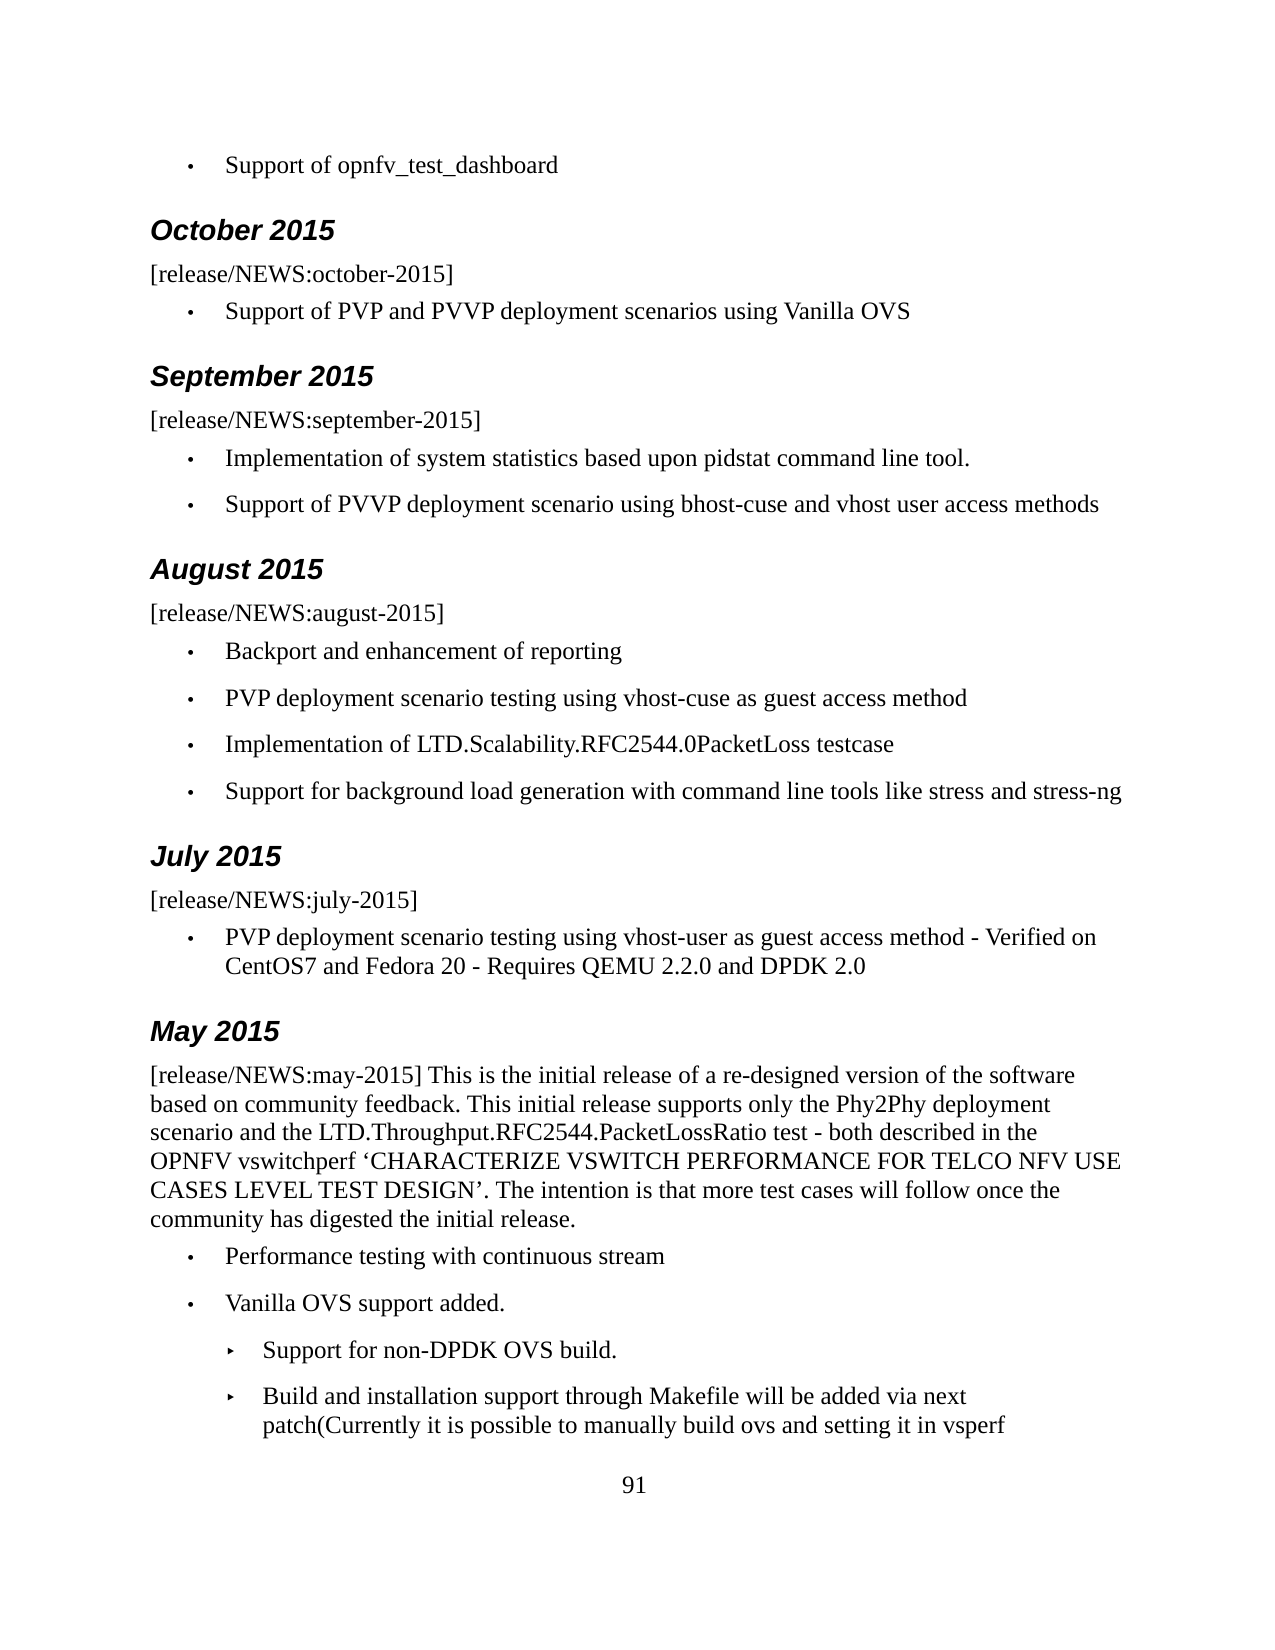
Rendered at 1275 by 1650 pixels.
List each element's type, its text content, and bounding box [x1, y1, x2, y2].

text [release/NEWS:august-2015] [150, 598, 1125, 627]
text [release/NEWS:july-2015] [150, 885, 1125, 913]
subtitle August 2015 [150, 552, 1125, 586]
subtitle September 2015 [150, 359, 1125, 393]
text [release/NEWS:may-2015] This is the initial release of a re-designed version of the software based on community feedback. This initial release supports only the Phy2Phy deployment scenario and the LTD.Throughput.RFC2544.PacketLossRatio test - both described in the OPNFV vswitchperf ‘CHARACTERIZE VSWITCH PERFORMANCE FOR TELCO NFV USE CASES LEVEL TEST DESIGN’. The intention is that more test cases will follow once the community has digested the initial release. [150, 1060, 1125, 1232]
subtitle October 2015 [150, 213, 1125, 246]
list Backport and enhancement of reporting [187, 636, 1125, 665]
list PVP deployment scenario testing using vhost-user as guest access method - Verified on CentOS7 and Fedora 20 - Requires QEMU 2.2.0 and DPDK 2.0 [187, 922, 1125, 980]
list Performance testing with continuous stream [187, 1241, 1125, 1270]
subtitle July 2015 [150, 839, 1125, 872]
list PVP deployment scenario testing using vhost-cuse as guest access method [187, 683, 1125, 711]
subtitle May 2015 [150, 1014, 1125, 1047]
text [release/NEWS:october-2015] [150, 259, 1125, 287]
list Build and installation support through Makefile will be added via next patch(Currently it is possible to manually build ovs and setting it in vsperf [225, 1381, 1125, 1439]
list Support for background load generation with command line tools like stress and stress-ng [187, 776, 1125, 805]
list Vanilla OVS support added. [187, 1288, 1125, 1317]
list Implementation of LTD.Scalability.RFC2544.0PacketLoss testcase [187, 729, 1125, 758]
list Support of PVVP deployment scenario using bhost-cuse and vhost user access methods [187, 489, 1125, 518]
text [release/NEWS:september-2015] [150, 405, 1125, 434]
list Support of PVP and PVVP deployment scenarios using Vanilla OVS [187, 296, 1125, 325]
list Support of opnfv_test_dashboard [187, 150, 1125, 179]
list Implementation of system statistics based upon pidstat command line tool. [187, 443, 1125, 472]
list Support for non-DPDK OVS build. [225, 1335, 1125, 1363]
